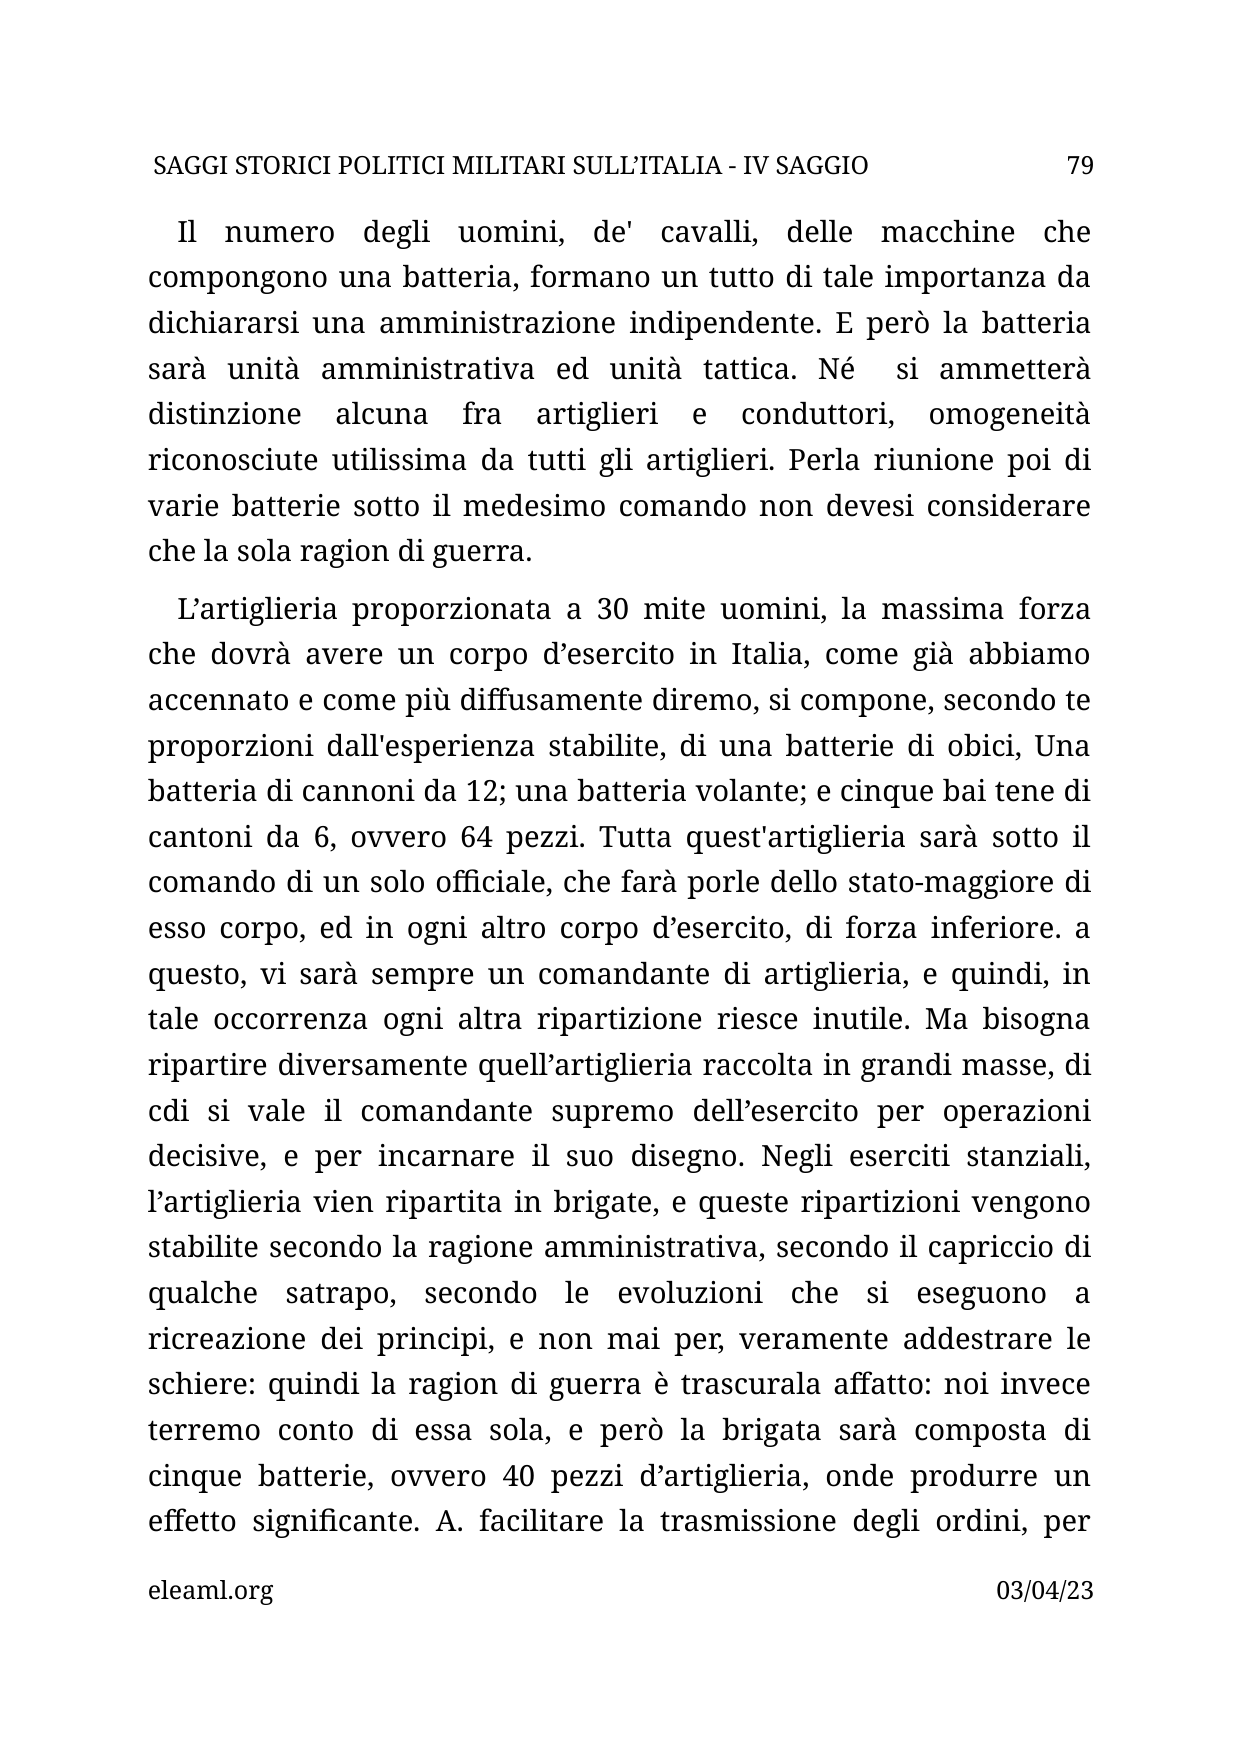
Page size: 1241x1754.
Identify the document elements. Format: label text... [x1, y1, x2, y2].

text L’artiglieria proporzionata a 30 mite uomini, la massima forza che dovrà avere un corpo d’esercito in Italia, come già abbiamo accennato e come più diffusamente diremo, si compone, secondo te proporzioni dall'esperienza stabilite, di una batterie di obici, Una batteria di cannoni da 12; una batteria volante; e cinque bai tene di cantoni da 6, ovvero 64 pezzi. Tutta quest'artiglieria sarà sotto il comando di un solo officiale, che farà porle dello stato-maggiore di esso corpo, ed in ogni altro corpo d’esercito, di forza inferiore. a questo, vi sarà sempre un comandante di artiglieria, e quindi, in tale occorrenza ogni altra ripartizione riesce inutile. Ma bisogna ripartire diversamente quell’artiglieria raccolta in grandi masse, di cdi si vale il comandante supremo dell’esercito per operazioni decisive, e per incarnare il suo disegno. Negli eserciti stanziali, l’artiglieria vien ripartita in brigate, e queste ripartizioni vengono stabilite secondo la ragione amministrativa, secondo il capriccio di qualche satrapo, secondo le evoluzioni che si eseguono a ricreazione dei principi, e non mai per, veramente addestrare le schiere: quindi la ragion di guerra è trascurala affatto: noi invece terremo conto di essa sola, e però la brigata sarà composta di cinque batterie, ovvero 40 pezzi d’artiglieria, onde produrre un effetto significante. A. facilitare la trasmissione degli ordini, per [148, 588, 1093, 1540]
text Il numero degli uomini, de' cavalli, delle macchine che compongono una batteria, formano un tutto di tale importanza da dichiararsi una amministrazione indipendente. E però la batteria sarà unità amministrativa ed unità tattica. Né si ammetterà distinzione alcuna fra artiglieri e conduttori, omogeneità riconosciute utilissima da tutti gli artiglieri. Perla riunione poi di varie batterie sotto il medesimo comando non devesi considerare che la sola ragion di guerra. [148, 211, 1093, 570]
